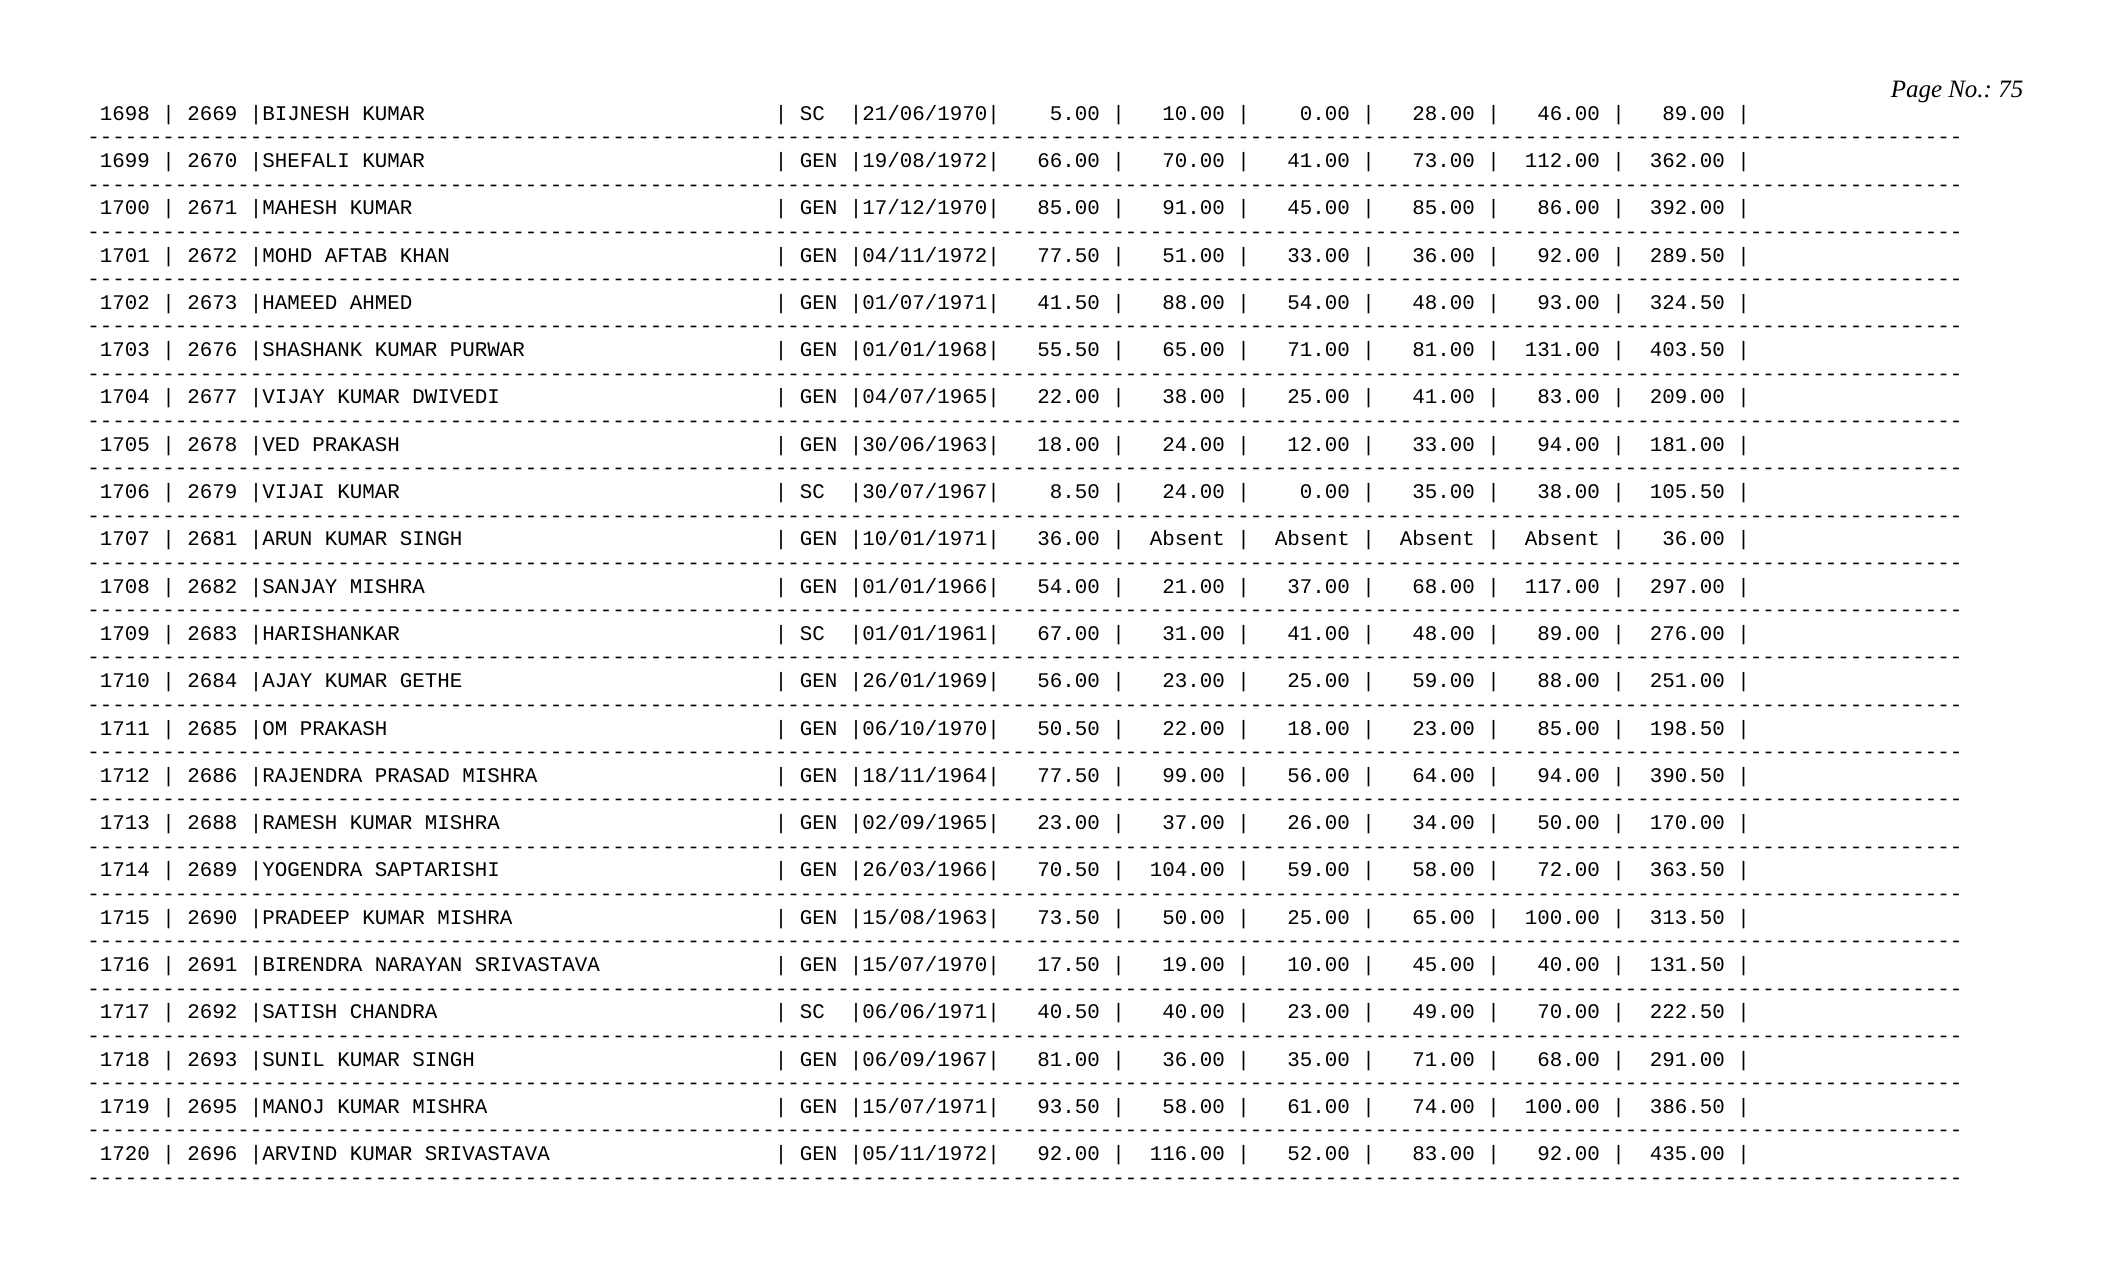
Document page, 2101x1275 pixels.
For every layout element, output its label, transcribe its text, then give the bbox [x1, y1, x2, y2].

text 1712 | 2686 |RAJENDRA PRASAD MISHRA | GEN |18/11/1964| 77.50 | 99.00 | 56.00 | 64.00 | 94.00 | 390.50 | [87, 765, 2025, 788]
text 1720 | 2696 |ARVIND KUMAR SRIVASTAVA | GEN |05/11/1972| 92.00 | 116.00 | 52.00 | 83.00 | 92.00 | 435.00 | [87, 1143, 2025, 1167]
text ------------------------------------------------------------------------------------------------------------------------------------------------------ [87, 1167, 2025, 1190]
text ------------------------------------------------------------------------------------------------------------------------------------------------------ [87, 978, 2025, 1001]
text 1708 | 2682 |SANJAY MISHRA | GEN |01/01/1966| 54.00 | 21.00 | 37.00 | 68.00 | 117.00 | 297.00 | [87, 576, 2025, 599]
text 1699 | 2670 |SHEFALI KUMAR | GEN |19/08/1972| 66.00 | 70.00 | 41.00 | 73.00 | 112.00 | 362.00 | [87, 150, 2025, 174]
text 1707 | 2681 |ARUN KUMAR SINGH | GEN |10/01/1971| 36.00 | Absent | Absent | Absent | Absent | 36.00 | [87, 528, 2025, 552]
text 1710 | 2684 |AJAY KUMAR GETHE | GEN |26/01/1969| 56.00 | 23.00 | 25.00 | 59.00 | 88.00 | 251.00 | [87, 670, 2025, 694]
text ------------------------------------------------------------------------------------------------------------------------------------------------------ [87, 174, 2025, 197]
text 1717 | 2692 |SATISH CHANDRA | SC |06/06/1971| 40.50 | 40.00 | 23.00 | 49.00 | 70.00 | 222.50 | [87, 1001, 2025, 1025]
text ------------------------------------------------------------------------------------------------------------------------------------------------------ [87, 316, 2025, 339]
text ------------------------------------------------------------------------------------------------------------------------------------------------------ [87, 221, 2025, 244]
text ------------------------------------------------------------------------------------------------------------------------------------------------------ [87, 268, 2025, 292]
text ------------------------------------------------------------------------------------------------------------------------------------------------------ [87, 457, 2025, 481]
text 1716 | 2691 |BIRENDRA NARAYAN SRIVASTAVA | GEN |15/07/1970| 17.50 | 19.00 | 10.00 | 45.00 | 40.00 | 131.50 | [87, 954, 2025, 978]
text ------------------------------------------------------------------------------------------------------------------------------------------------------ [87, 505, 2025, 528]
text ------------------------------------------------------------------------------------------------------------------------------------------------------ [87, 694, 2025, 717]
text 1714 | 2689 |YOGENDRA SAPTARISHI | GEN |26/03/1966| 70.50 | 104.00 | 59.00 | 58.00 | 72.00 | 363.50 | [87, 859, 2025, 883]
text ------------------------------------------------------------------------------------------------------------------------------------------------------ [87, 883, 2025, 907]
text ------------------------------------------------------------------------------------------------------------------------------------------------------ [87, 1025, 2025, 1048]
text ------------------------------------------------------------------------------------------------------------------------------------------------------ [87, 599, 2025, 623]
text ------------------------------------------------------------------------------------------------------------------------------------------------------ [87, 410, 2025, 434]
text 1702 | 2673 |HAMEED AHMED | GEN |01/07/1971| 41.50 | 88.00 | 54.00 | 48.00 | 93.00 | 324.50 | [87, 292, 2025, 316]
text ------------------------------------------------------------------------------------------------------------------------------------------------------ [87, 552, 2025, 576]
text 1709 | 2683 |HARISHANKAR | SC |01/01/1961| 67.00 | 31.00 | 41.00 | 48.00 | 89.00 | 276.00 | [87, 623, 2025, 647]
text ------------------------------------------------------------------------------------------------------------------------------------------------------ [87, 126, 2025, 150]
text ------------------------------------------------------------------------------------------------------------------------------------------------------ [87, 930, 2025, 954]
text 1713 | 2688 |RAMESH KUMAR MISHRA | GEN |02/09/1965| 23.00 | 37.00 | 26.00 | 34.00 | 50.00 | 170.00 | [87, 812, 2025, 836]
text 1715 | 2690 |PRADEEP KUMAR MISHRA | GEN |15/08/1963| 73.50 | 50.00 | 25.00 | 65.00 | 100.00 | 313.50 | [87, 907, 2025, 930]
text ------------------------------------------------------------------------------------------------------------------------------------------------------ [87, 741, 2025, 765]
text 1711 | 2685 |OM PRAKASH | GEN |06/10/1970| 50.50 | 22.00 | 18.00 | 23.00 | 85.00 | 198.50 | [87, 717, 2025, 741]
text 1718 | 2693 |SUNIL KUMAR SINGH | GEN |06/09/1967| 81.00 | 36.00 | 35.00 | 71.00 | 68.00 | 291.00 | [87, 1048, 2025, 1072]
text 1705 | 2678 |VED PRAKASH | GEN |30/06/1963| 18.00 | 24.00 | 12.00 | 33.00 | 94.00 | 181.00 | [87, 434, 2025, 457]
text 1706 | 2679 |VIJAI KUMAR | SC |30/07/1967| 8.50 | 24.00 | 0.00 | 35.00 | 38.00 | 105.50 | [87, 481, 2025, 505]
text 1704 | 2677 |VIJAY KUMAR DWIVEDI | GEN |04/07/1965| 22.00 | 38.00 | 25.00 | 41.00 | 83.00 | 209.00 | [87, 386, 2025, 410]
text 1700 | 2671 |MAHESH KUMAR | GEN |17/12/1970| 85.00 | 91.00 | 45.00 | 85.00 | 86.00 | 392.00 | [87, 197, 2025, 221]
text ------------------------------------------------------------------------------------------------------------------------------------------------------ [87, 836, 2025, 859]
text ------------------------------------------------------------------------------------------------------------------------------------------------------ [87, 1119, 2025, 1143]
text 1698 | 2669 |BIJNESH KUMAR | SC |21/06/1970| 5.00 | 10.00 | 0.00 | 28.00 | 46.00 | 89.00 | [87, 103, 2025, 126]
text 1719 | 2695 |MANOJ KUMAR MISHRA | GEN |15/07/1971| 93.50 | 58.00 | 61.00 | 74.00 | 100.00 | 386.50 | [87, 1096, 2025, 1119]
text ------------------------------------------------------------------------------------------------------------------------------------------------------ [87, 788, 2025, 812]
text ------------------------------------------------------------------------------------------------------------------------------------------------------ [87, 1072, 2025, 1096]
text 1703 | 2676 |SHASHANK KUMAR PURWAR | GEN |01/01/1968| 55.50 | 65.00 | 71.00 | 81.00 | 131.00 | 403.50 | [87, 339, 2025, 363]
text 1701 | 2672 |MOHD AFTAB KHAN | GEN |04/11/1972| 77.50 | 51.00 | 33.00 | 36.00 | 92.00 | 289.50 | [87, 244, 2025, 268]
text ------------------------------------------------------------------------------------------------------------------------------------------------------ [87, 647, 2025, 670]
text ------------------------------------------------------------------------------------------------------------------------------------------------------ [87, 363, 2025, 386]
